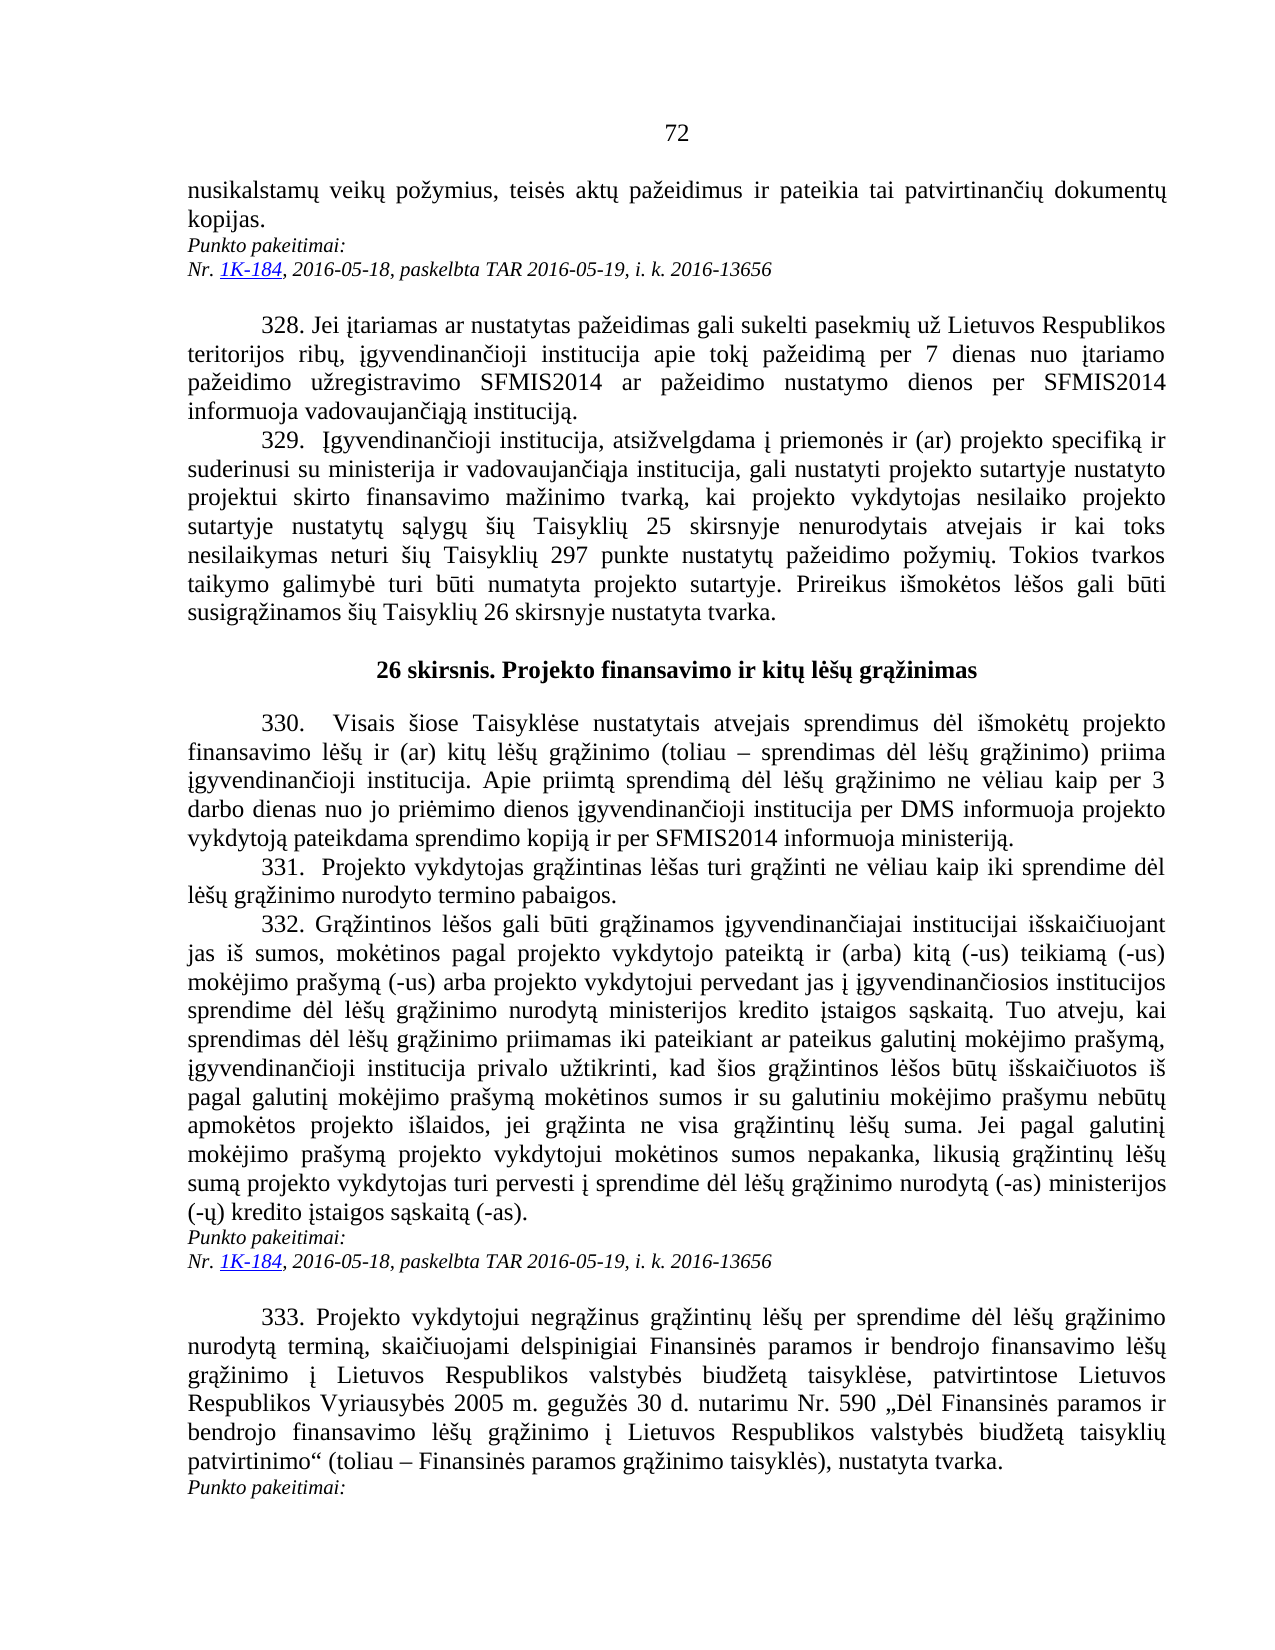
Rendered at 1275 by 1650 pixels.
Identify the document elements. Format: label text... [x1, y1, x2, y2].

text 330. Visais šiose Taisyklėse nustatytais atvejais sprendimus dėl išmokėtų projekto finansavimo lėšų ir (ar) kitų lėšų grąžinimo (toliau – sprendimas dėl lėšų grąžinimo) priima įgyvendinančioji institucija. Apie priimtą sprendimą dėl lėšų grąžinimo ne vėliau kaip per 3 darbo dienas nuo jo priėmimo dienos įgyvendinančioji institucija per DMS informuoja projekto vykdytoją pateikdama sprendimo kopiją ir per SFMIS2014 informuoja ministeriją. [187, 708, 1167, 852]
text 329. Įgyvendinančioji institucija, atsižvelgdama į priemonės ir (ar) projekto specifiką ir suderinusi su ministerija ir vadovaujančiąja institucija, gali nustatyti projekto sutartyje nustatyto projektui skirto finansavimo mažinimo tvarką, kai projekto vykdytojas nesilaiko projekto sutartyje nustatytų sąlygų šių Taisyklių 25 skirsnyje nenurodytais atvejais ir kai toks nesilaikymas neturi šių Taisyklių 297 punkte nustatytų pažeidimo požymių. Tokios tvarkos taikymo galimybė turi būti numatyta projekto sutartyje. Prireikus išmokėtos lėšos gali būti susigrąžinamos šių Taisyklių 26 skirsnyje nustatyta tvarka. [187, 425, 1167, 626]
text 331. Projekto vykdytojas grąžintinas lėšas turi grąžinti ne vėliau kaip iki sprendime dėl lėšų grąžinimo nurodyto termino pabaigos. [187, 852, 1167, 909]
text nusikalstamų veikų požymius, teisės aktų pažeidimus ir pateikia tai patvirtinančių dokumentų kopijas. [187, 176, 1167, 233]
text 26 skirsnis. Projekto finansavimo ir kitų lėšų grąžinimas [246, 655, 1107, 684]
text 333. Projekto vykdytojui negrąžinus grąžintinų lėšų per sprendime dėl lėšų grąžinimo nurodytą terminą, skaičiuojami delspinigiai Finansinės paramos ir bendrojo finansavimo lėšų grąžinimo į Lietuvos Respublikos valstybės biudžetą taisyklėse, patvirtintose Lietuvos Respublikos Vyriausybės 2005 m. gegužės 30 d. nutarimu Nr. 590 „Dėl Finansinės paramos ir bendrojo finansavimo lėšų grąžinimo į Lietuvos Respublikos valstybės biudžetą taisyklių patvirtinimo“ (toliau – Finansinės paramos grąžinimo taisyklės), nustatyta tvarka. [187, 1302, 1167, 1475]
text Punkto pakeitimai: [187, 1225, 1167, 1249]
text Nr. 1K-184, 2016-05-18, paskelbta TAR 2016-05-19, i. k. 2016-13656 [187, 1249, 1167, 1273]
text Punkto pakeitimai: [187, 233, 1167, 257]
text 328. Jei įtariamas ar nustatytas pažeidimas gali sukelti pasekmių už Lietuvos Respublikos teritorijos ribų, įgyvendinančioji institucija apie tokį pažeidimą per 7 dienas nuo įtariamo pažeidimo užregistravimo SFMIS2014 ar pažeidimo nustatymo dienos per SFMIS2014 informuoja vadovaujančiąją instituciją. [187, 310, 1167, 425]
text 332. Grąžintinos lėšos gali būti grąžinamos įgyvendinančiajai institucijai išskaičiuojant jas iš sumos, mokėtinos pagal projekto vykdytojo pateiktą ir (arba) kitą (-us) teikiamą (-us) mokėjimo prašymą (-us) arba projekto vykdytojui pervedant jas į įgyvendinančiosios institucijos sprendime dėl lėšų grąžinimo nurodytą ministerijos kredito įstaigos sąskaitą. Tuo atveju, kai sprendimas dėl lėšų grąžinimo priimamas iki pateikiant ar pateikus galutinį mokėjimo prašymą, įgyvendinančioji institucija privalo užtikrinti, kad šios grąžintinos lėšos būtų išskaičiuotos iš pagal galutinį mokėjimo prašymą mokėtinos sumos ir su galutiniu mokėjimo prašymu nebūtų apmokėtos projekto išlaidos, jei grąžinta ne visa grąžintinų lėšų suma. Jei pagal galutinį mokėjimo prašymą projekto vykdytojui mokėtinos sumos nepakanka, likusią grąžintinų lėšų sumą projekto vykdytojas turi pervesti į sprendime dėl lėšų grąžinimo nurodytą (-as) ministerijos (-ų) kredito įstaigos sąskaitą (-as). [187, 909, 1167, 1225]
text Nr. 1K-184, 2016-05-18, paskelbta TAR 2016-05-19, i. k. 2016-13656 [187, 257, 1167, 281]
text Punkto pakeitimai: [187, 1475, 1167, 1499]
